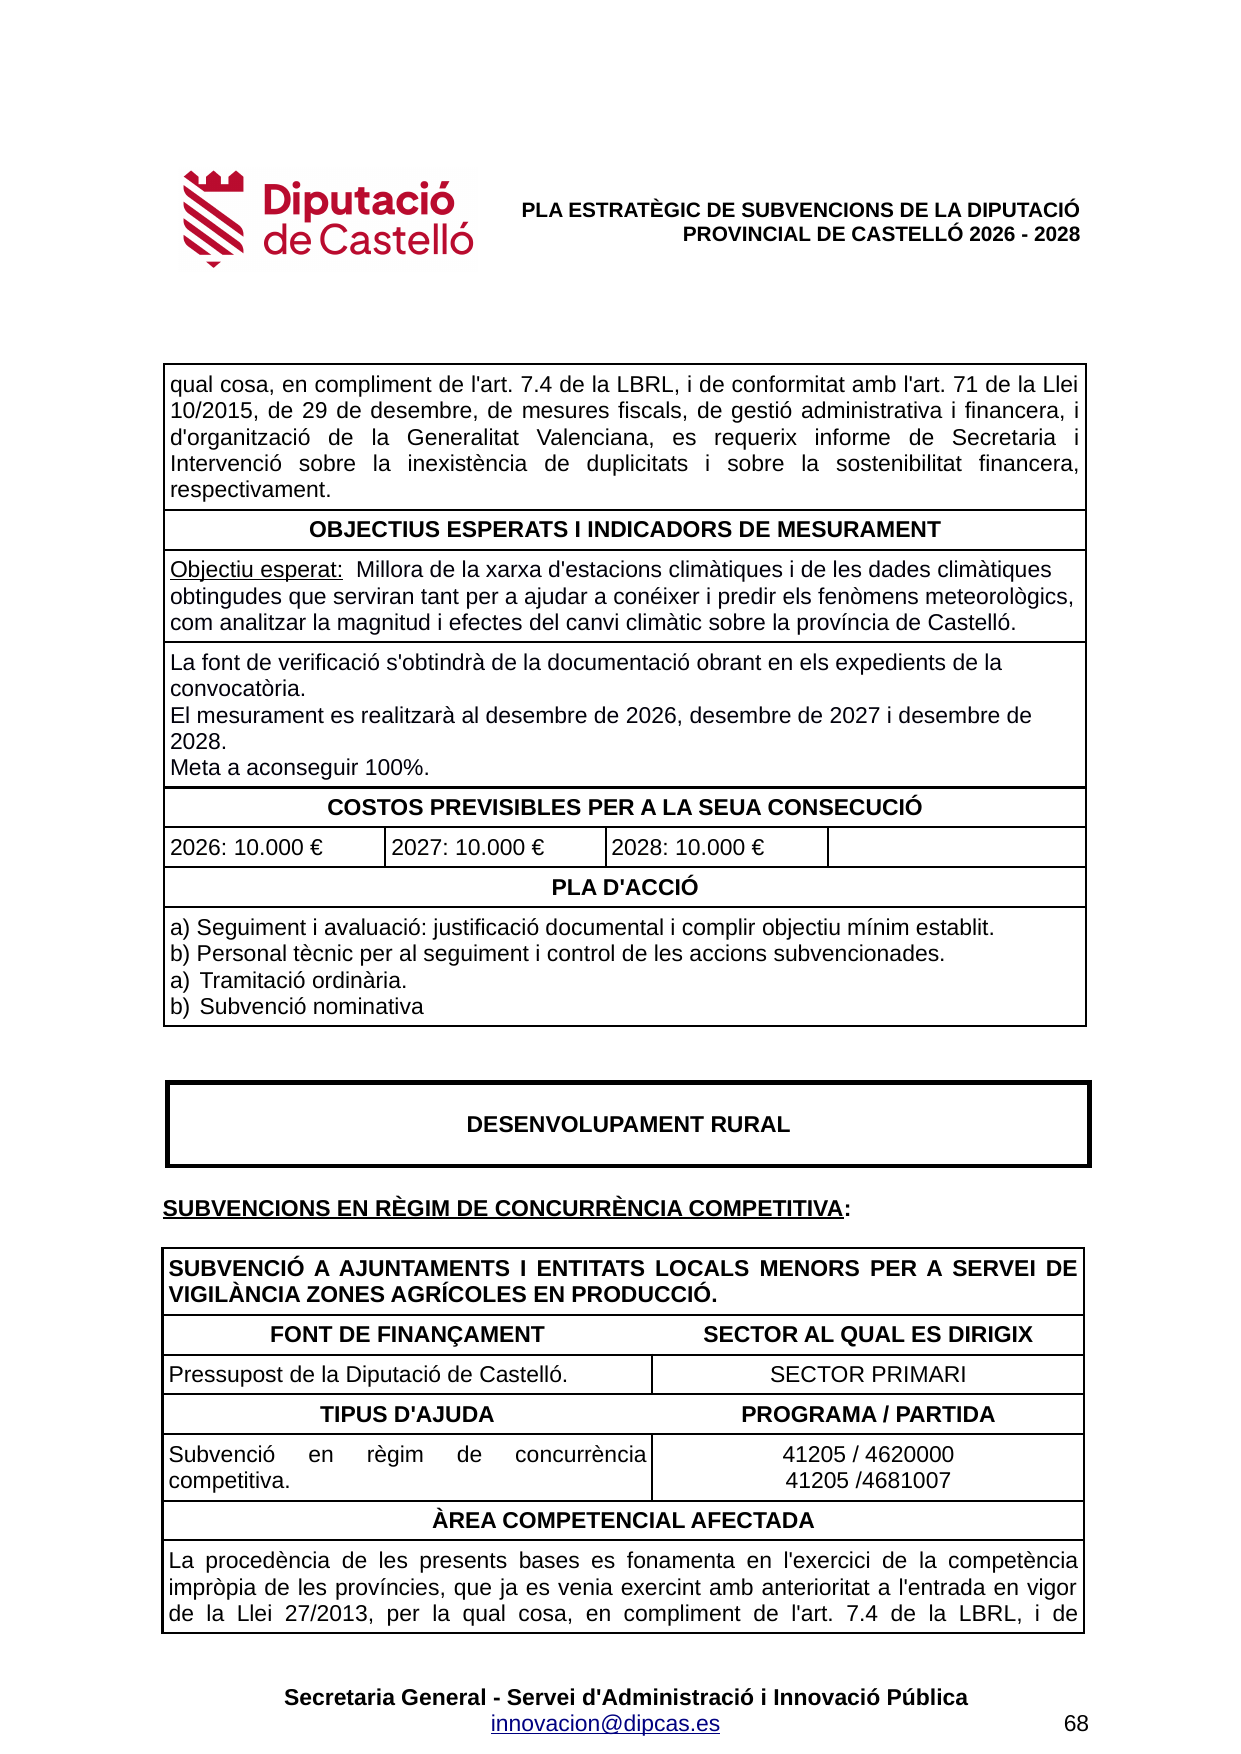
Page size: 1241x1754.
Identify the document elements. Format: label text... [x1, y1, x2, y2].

picture [178, 167, 478, 272]
table_cell Pressupost de la Diputació de Castelló. [164, 1356, 651, 1393]
table_cell FONT DE FINANÇAMENT [164, 1316, 652, 1353]
table_cell OBJECTIUS ESPERATS I INDICADORS DE MESURAMENT [165, 511, 1085, 548]
table_cell qual cosa, en compliment de l'art. 7.4 de la LBRL, i de conformitat amb l'art. 71 de la Llei 10/2015, de 29 de desembre, de mesures fiscals, de gestió administrativa i financera, i d'organització de la Generalitat Valenciana, es requerix informe de Secretaria i Intervenció sobre la inexistència de duplicitats i sobre la sostenibilitat financera, respectivament. [165, 365, 1085, 508]
table_cell La procedència de les presents bases es fonamenta en l'exercici de la competència impròpia de les províncies, que ja es venia exercint amb anterioritat a l'entrada en vigor de la Llei 27/2013, per la qual cosa, en compliment de l'art. 7.4 de la LBRL, i de [164, 1541, 1083, 1632]
table_cell 2027: 10.000 € [386, 828, 605, 866]
table_cell 2026: 10.000 € [165, 828, 384, 866]
table_cell ÀREA COMPETENCIAL AFECTADA [164, 1502, 1083, 1539]
table_cell TIPUS D'AJUDA [164, 1395, 652, 1433]
table_cell La font de verificació s'obtindrà de la documentació obrant en els expedients de la convocatòria. El mesurament es realitzarà al desembre de 2026, desembre de 2027 i desembre de 2028. Meta a aconseguir 100%. [165, 643, 1085, 786]
table_header SUBVENCIÓ A AJUNTAMENTS I ENTITATS LOCALS MENORS PER A SERVEI DE VIGILÀNCIA ZONES AGRÍCOLES EN PRODUCCIÓ. [164, 1249, 1083, 1313]
table_cell Subvenció en règim de concurrència competitiva. [164, 1435, 651, 1499]
table_cell 2028: 10.000 € [607, 828, 827, 866]
table_cell 41205 / 4620000 41205 /4681007 [653, 1435, 1083, 1499]
table_cell Objectiu esperat: Millora de la xarxa d'estacions climàtiques i de les dades climàtiques obtingudes que serviran tant per a ajudar a conéixer i predir els fenòmens meteorològics, com analitzar la magnitud i efectes del canvi climàtic sobre la província de Castelló. [165, 551, 1085, 641]
table_cell SECTOR PRIMARI [653, 1356, 1083, 1393]
text SUBVENCIONS EN RÈGIM DE CONCURRÈNCIA COMPETITIVA: [162, 1194, 1089, 1221]
table_cell SECTOR AL QUAL ES DIRIGIX [652, 1316, 1083, 1353]
table_cell COSTOS PREVISIBLES PER A LA SEUA CONSECUCIÓ [165, 789, 1085, 826]
table_header DESENVOLUPAMENT RURAL [170, 1085, 1087, 1163]
table_cell PROGRAMA / PARTIDA [652, 1395, 1083, 1433]
table_cell PLA D'ACCIÓ [165, 868, 1085, 906]
table_cell a) Seguiment i avaluació: justificació documental i complir objectiu mínim establit. b) Personal tècnic per al seguiment i control de les accions subvencionades. Tramitació ordinària. Subvenció nominativa [165, 908, 1085, 1025]
table_cell [829, 828, 1085, 866]
